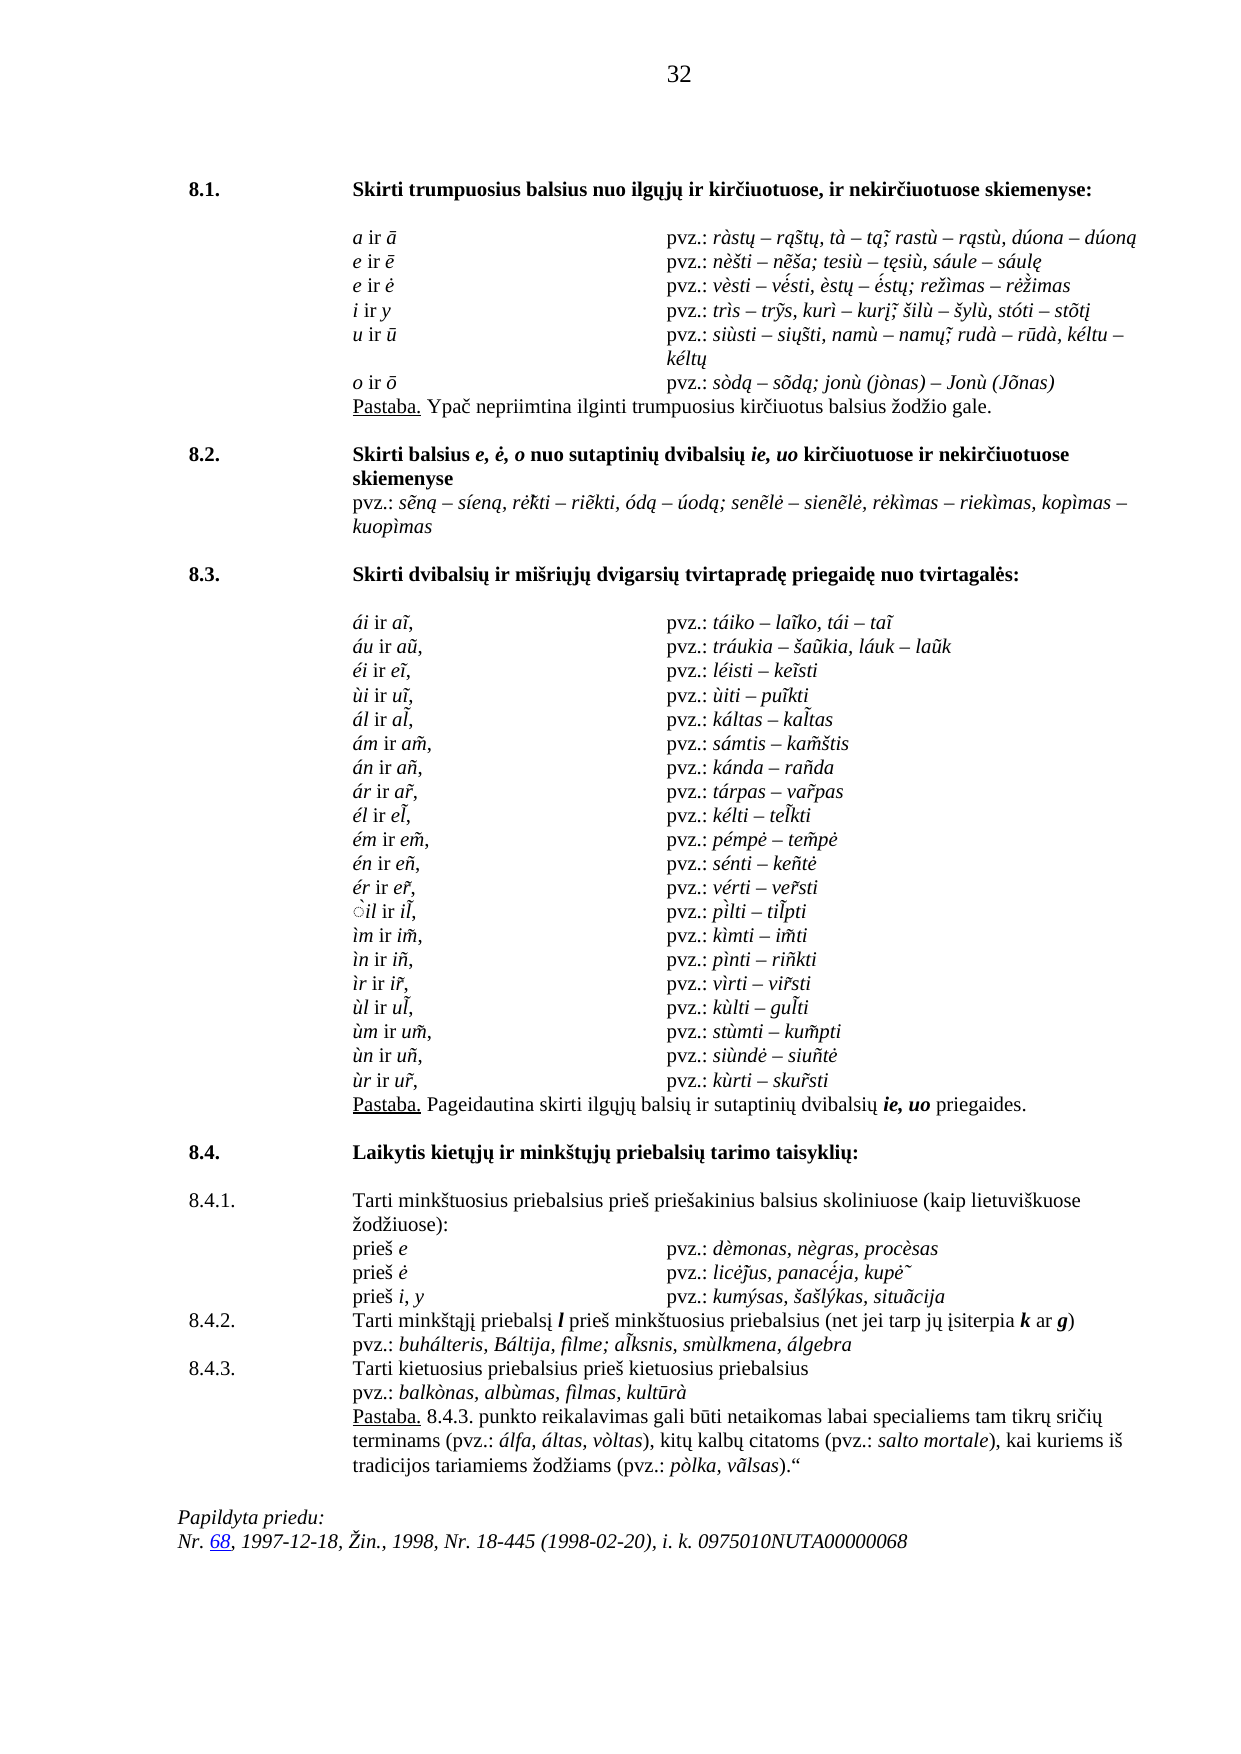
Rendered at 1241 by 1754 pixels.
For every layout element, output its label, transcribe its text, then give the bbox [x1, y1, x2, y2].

table_cell [177, 659, 341, 682]
table_cell [177, 418, 341, 442]
table_cell [177, 827, 341, 851]
table_cell [177, 995, 341, 1019]
table_cell pvz.: kùlti – gul̃ti [655, 995, 1181, 1019]
table_cell Skirti balsius e, ė, o nuo sutaptinių dvibalsių ie, uo kirčiuotuose ir nekirčiuotuose skiemenyse pvz.: sẽną – síeną, rė̃kti – riẽkti, ódą – úodą; senẽlė – sienẽlė, rėkìmas – riekìmas, kopìmas – kuopìmas [341, 442, 1181, 538]
table_cell [341, 538, 1181, 562]
table_cell án ir añ, [341, 755, 655, 779]
table_cell 8.4. [177, 1140, 341, 1164]
table_cell [177, 1019, 341, 1043]
table_cell pvz.: vérti – ver̃sti [655, 875, 1181, 899]
table_cell [177, 947, 341, 971]
table_cell pvz.: ràstų – rą̃stų, tà – tą̃; rastù – rąstù, dúona – dúoną [655, 225, 1181, 249]
table_cell pvz.: nèšti – nẽša; tesiù – tęsiù, sáule – sáulę [655, 249, 1181, 273]
table_cell 8.4.3. [177, 1356, 341, 1404]
table_cell [341, 201, 1181, 225]
table_cell o ir ō [341, 370, 655, 394]
table_cell pvz.: pìlti – til̃pti [655, 899, 1181, 923]
table_cell ùl ir ul̃, [341, 995, 655, 1019]
table_cell ìr ir ir̃, [341, 971, 655, 995]
table_cell [177, 779, 341, 803]
table_cell 8.4.1. [177, 1188, 341, 1236]
table_cell u ir ū [341, 322, 655, 370]
table_cell pvz.: tárpas – var̃pas [655, 779, 1181, 803]
table_cell pvz.: kìmti – im̃ti [655, 923, 1181, 947]
table_cell pvz.: sámtis – kam̃štis [655, 731, 1181, 755]
table_cell pvz.: léisti – keĩsti [655, 659, 1181, 682]
table_cell ám ir am̃, [341, 731, 655, 755]
table_cell pvz.: pémpė – tem̃pė [655, 827, 1181, 851]
table_cell [177, 201, 341, 225]
table_cell pvz.: ùiti – puĩkti [655, 683, 1181, 707]
table_cell Laikytis kietųjų ir minkštųjų priebalsių tarimo taisyklių: [341, 1140, 1181, 1164]
table_cell pvz.: kánda – rañda [655, 755, 1181, 779]
table_cell [177, 707, 341, 731]
table_cell pvz.: siùndė – siuñtė [655, 1044, 1181, 1067]
table_cell Pastaba. 8.4.3. punkto reikalavimas gali būti netaikomas labai specialiems tam tikrų sričių terminams (pvz.: álfa, áltas, vòltas), kitų kalbų citatoms (pvz.: salto mortale), kai kuriems iš tradicijos tariamiems žodžiams (pvz.: pòlka, vãlsas).“ [341, 1404, 1181, 1477]
table_cell [177, 1236, 341, 1260]
table_cell pvz.: kumýsas, šašlýkas, situãcija [655, 1284, 1181, 1308]
table_cell pvz.: siùsti – sių̃sti, namù – namų̃; rudà – rūdà, kéltu – kéltų [655, 322, 1181, 370]
table_cell [177, 634, 341, 658]
table_cell e ir ē [341, 249, 655, 273]
table_cell ál ir al̃, [341, 707, 655, 731]
table_cell [341, 1116, 1181, 1140]
table_cell [177, 1404, 341, 1477]
table_cell én ir eñ, [341, 851, 655, 875]
table_cell [177, 1044, 341, 1067]
table_cell áu ir aũ, [341, 634, 655, 658]
table_cell Skirti dvibalsių ir mišriųjų dvigarsių tvirtapradę priegaidę nuo tvirtagalės: [341, 562, 1181, 586]
table_cell [177, 1116, 341, 1140]
table_cell pvz.: dèmonas, nègras, procèsas [655, 1236, 1181, 1260]
table_cell éi ir eĩ, [341, 659, 655, 682]
table_cell [341, 586, 1181, 610]
text Nr. 68, 1997-12-18, Žin., 1998, Nr. 18-445 (1998-02-20), i. k. 0975010NUTA00000068 [177, 1529, 1181, 1553]
table_cell pvz.: trìs – trỹs, kurì – kurį̃; šilù – šylù, stóti – stõtį [655, 298, 1181, 322]
table_cell pvz.: kélti – tel̃kti [655, 803, 1181, 827]
table_cell pvz.: pìnti – riñkti [655, 947, 1181, 971]
table_cell e ir ė [341, 274, 655, 297]
table_cell pvz.: sénti – keñtė [655, 851, 1181, 875]
table_cell ùn ir uñ, [341, 1044, 655, 1067]
table_cell él ir el̃, [341, 803, 655, 827]
table_cell [177, 1260, 341, 1284]
table_cell 8.4.2. [177, 1308, 341, 1356]
table_cell [177, 923, 341, 947]
table_cell prieš ė [341, 1260, 655, 1284]
table_cell [177, 1068, 341, 1092]
table_cell prieš e [341, 1236, 655, 1260]
table_cell [177, 586, 341, 610]
table_cell [177, 755, 341, 779]
table_cell Tarti minkštąjį priebalsį l prieš minkštuosius priebalsius (net jei tarp jų įsiterpia k ar g) pvz.: buhálteris, Báltija, fìlme; al̃ksnis, smùlkmena, álgebra [341, 1308, 1181, 1356]
table_cell pvz.: stùmti – kum̃pti [655, 1019, 1181, 1043]
table_cell [177, 1284, 341, 1308]
table_cell 8.1. [177, 177, 341, 201]
table_cell [177, 803, 341, 827]
table_cell [177, 298, 341, 322]
table_cell pvz.: kùrti – skur̃sti [655, 1068, 1181, 1092]
table_cell Tarti minkštuosius priebalsius prieš priešakinius balsius skoliniuose (kaip lietuviškuose žodžiuose): [341, 1188, 1181, 1236]
table_cell [177, 899, 341, 923]
table_cell pvz.: káltas – kal̃tas [655, 707, 1181, 731]
table_cell ár ir ar̃, [341, 779, 655, 803]
table_cell pvz.: vèsti – vė́sti, èstų – ė́stų; režìmas – rėž̀imas [655, 274, 1181, 297]
table_cell [341, 418, 1181, 442]
table_cell [177, 610, 341, 634]
table_cell [177, 731, 341, 755]
table_cell ùm ir um̃, [341, 1019, 655, 1043]
table_cell pvz.: tráukia – šaũkia, láuk – laũk [655, 634, 1181, 658]
table_cell Tarti kietuosius priebalsius prieš kietuosius priebalsius pvz.: balkònas, albùmas, fìlmas, kultūrà [341, 1356, 1181, 1404]
table_cell pvz.: licė̃jus, panacė́ja, kupė̃ [655, 1260, 1181, 1284]
table_cell [177, 274, 341, 297]
table_cell 8.3. [177, 562, 341, 586]
table_cell pvz.: vìrti – vir̃sti [655, 971, 1181, 995]
table_cell [177, 971, 341, 995]
table_cell ̀il ir il̃, [341, 899, 655, 923]
table_cell Skirti trumpuosius balsius nuo ilgųjų ir kirčiuotuose, ir nekirčiuotuose skiemenyse: [341, 177, 1181, 201]
table_cell Pastaba. Ypač nepriimtina ilginti trumpuosius kirčiuotus balsius žodžio gale. [341, 394, 1181, 418]
table_cell ái ir aĩ, [341, 610, 655, 634]
text Papildyta priedu: [177, 1505, 1181, 1529]
table_cell a ir ā [341, 225, 655, 249]
table_cell [177, 249, 341, 273]
table_cell prieš i, y [341, 1284, 655, 1308]
table_cell ér ir er̃, [341, 875, 655, 899]
table_cell ùr ir ur̃, [341, 1068, 655, 1092]
table_cell [177, 1092, 341, 1116]
table_cell ìn ir iñ, [341, 947, 655, 971]
table_cell [341, 1164, 1181, 1188]
table_cell [177, 370, 341, 394]
table_cell [177, 225, 341, 249]
table_cell ùi ir uĩ, [341, 683, 655, 707]
table_cell i ir y [341, 298, 655, 322]
table_cell pvz.: sòdą – sõdą; jonù (jònas) – Jonù (Jõnas) [655, 370, 1181, 394]
table_cell [177, 683, 341, 707]
table_cell [177, 1164, 341, 1188]
table_cell [177, 322, 341, 370]
table_cell Pastaba. Pageidautina skirti ilgųjų balsių ir sutaptinių dvibalsių ie, uo priegaides. [341, 1092, 1181, 1116]
table_cell pvz.: táiko – laĩko, tái – taĩ [655, 610, 1181, 634]
table_cell ìm ir im̃, [341, 923, 655, 947]
table_cell 8.2. [177, 442, 341, 538]
table_cell [177, 851, 341, 875]
table_cell [177, 394, 341, 418]
table_cell ém ir em̃, [341, 827, 655, 851]
table_cell [177, 875, 341, 899]
table_cell [177, 538, 341, 562]
